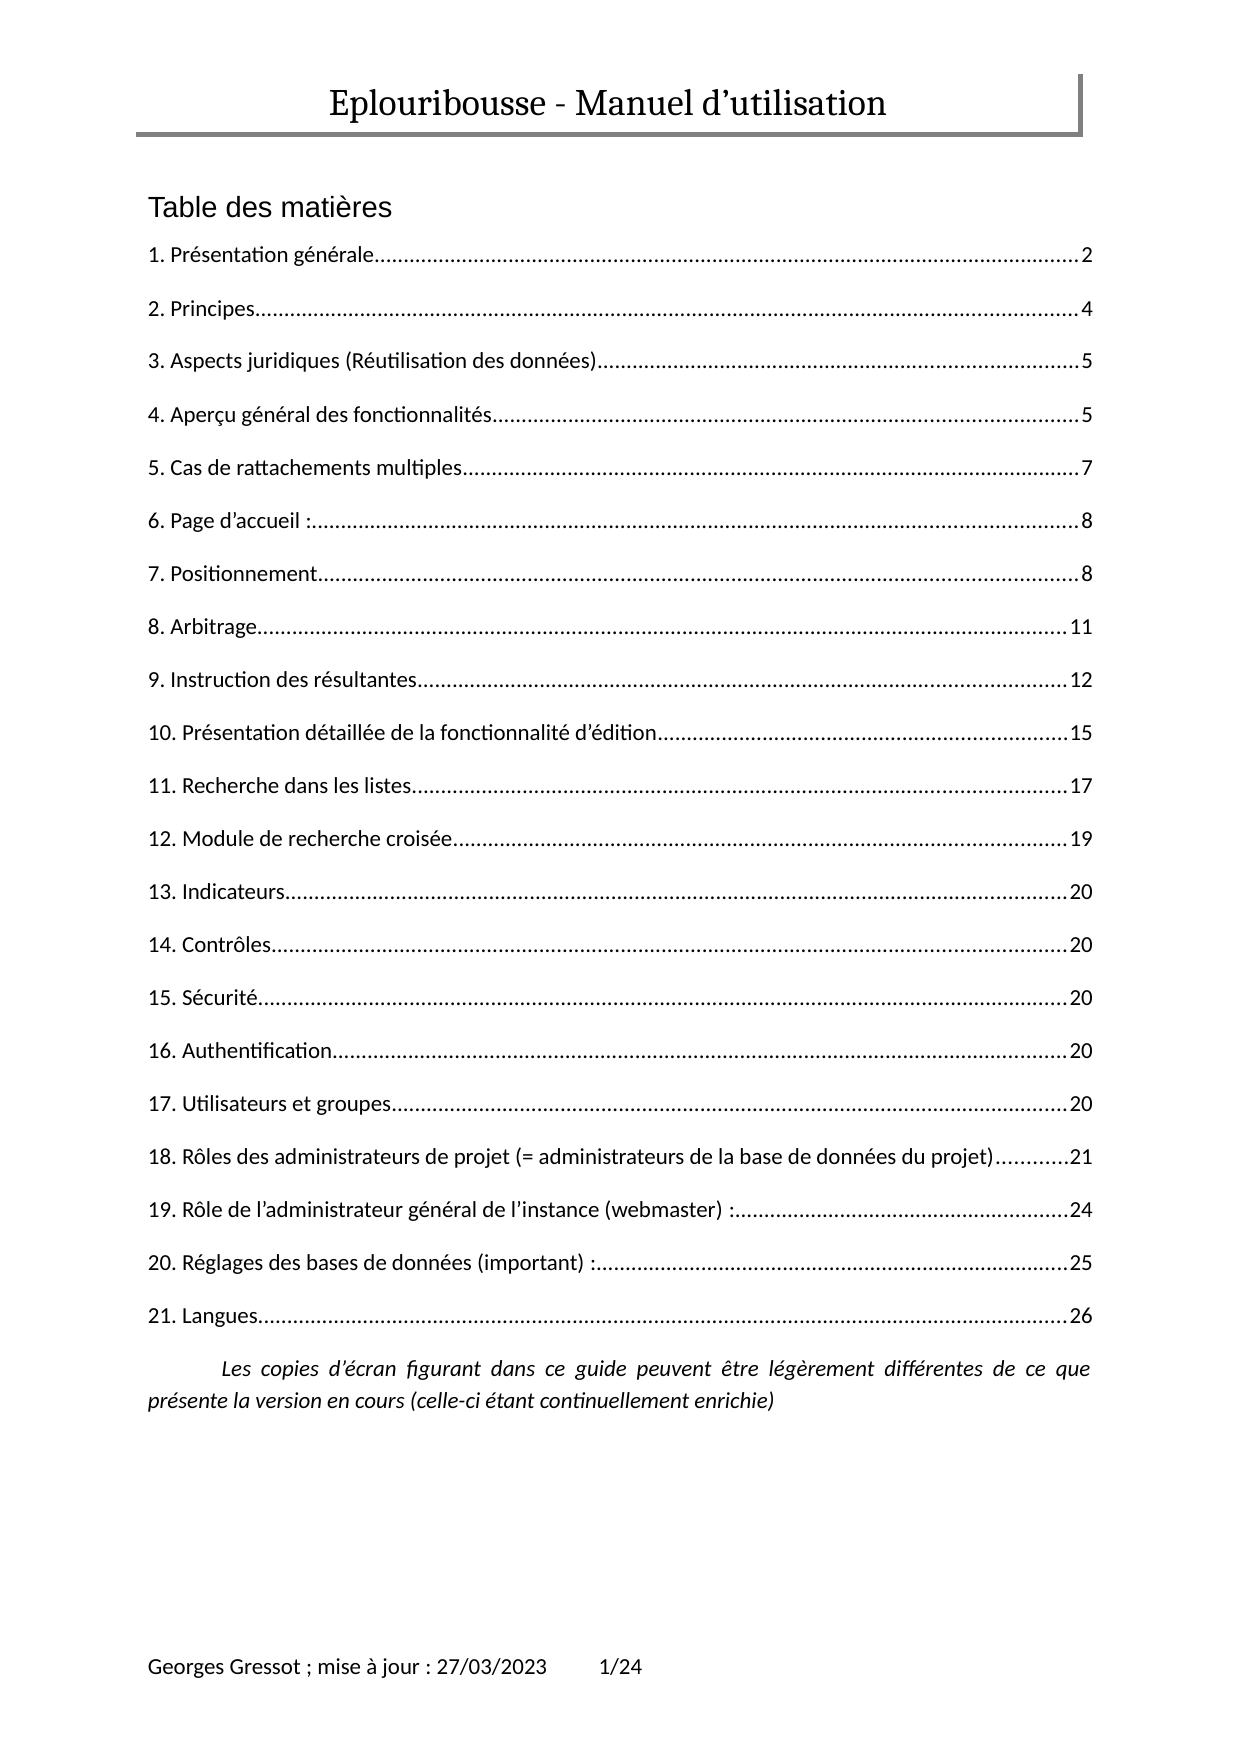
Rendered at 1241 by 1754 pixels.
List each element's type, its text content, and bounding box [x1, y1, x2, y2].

text 20. Réglages des bases de données (important) : 25 [148, 1248, 1093, 1276]
text 5. Cas de rattachements multiples 7 [148, 453, 1093, 481]
text 21. Langues 26 [148, 1301, 1093, 1329]
text 11. Recherche dans les listes 17 [148, 771, 1093, 799]
text 3. Aspects juridiques (Réutilisation des données) 5 [148, 347, 1093, 375]
text 13. Indicateurs 20 [148, 877, 1093, 905]
text 10. Présentation détaillée de la fonctionnalité d’édition 15 [148, 718, 1093, 746]
text 9. Instruction des résultantes 12 [148, 665, 1093, 693]
text 16. Authentification 20 [148, 1036, 1093, 1064]
subtitle Table des matières [148, 189, 1093, 223]
text 18. Rôles des administrateurs de projet (= administrateurs de la base de données du projet) 21 [148, 1142, 1093, 1170]
text 8. Arbitrage 11 [148, 612, 1093, 640]
text 4. Aperçu général des fonctionnalités 5 [148, 400, 1093, 428]
text 12. Module de recherche croisée 19 [148, 824, 1093, 852]
text 2. Principes 4 [148, 294, 1093, 322]
text 19. Rôle de l’administrateur général de l’instance (webmaster) : 24 [148, 1195, 1093, 1223]
text 7. Positionnement 8 [148, 559, 1093, 587]
text 6. Page d’accueil : 8 [148, 506, 1093, 534]
text 1. Présentation générale 2 [148, 241, 1093, 269]
text 15. Sécurité 20 [148, 983, 1093, 1011]
text 17. Utilisateurs et groupes 20 [148, 1089, 1093, 1117]
text 14. Contrôles 20 [148, 930, 1093, 958]
text Les copies d’écran figurant dans ce guide peuvent être légèrement différentes de ce que présente la version en cours (celle-ci étant continuellement enrichie) [148, 1354, 1093, 1414]
